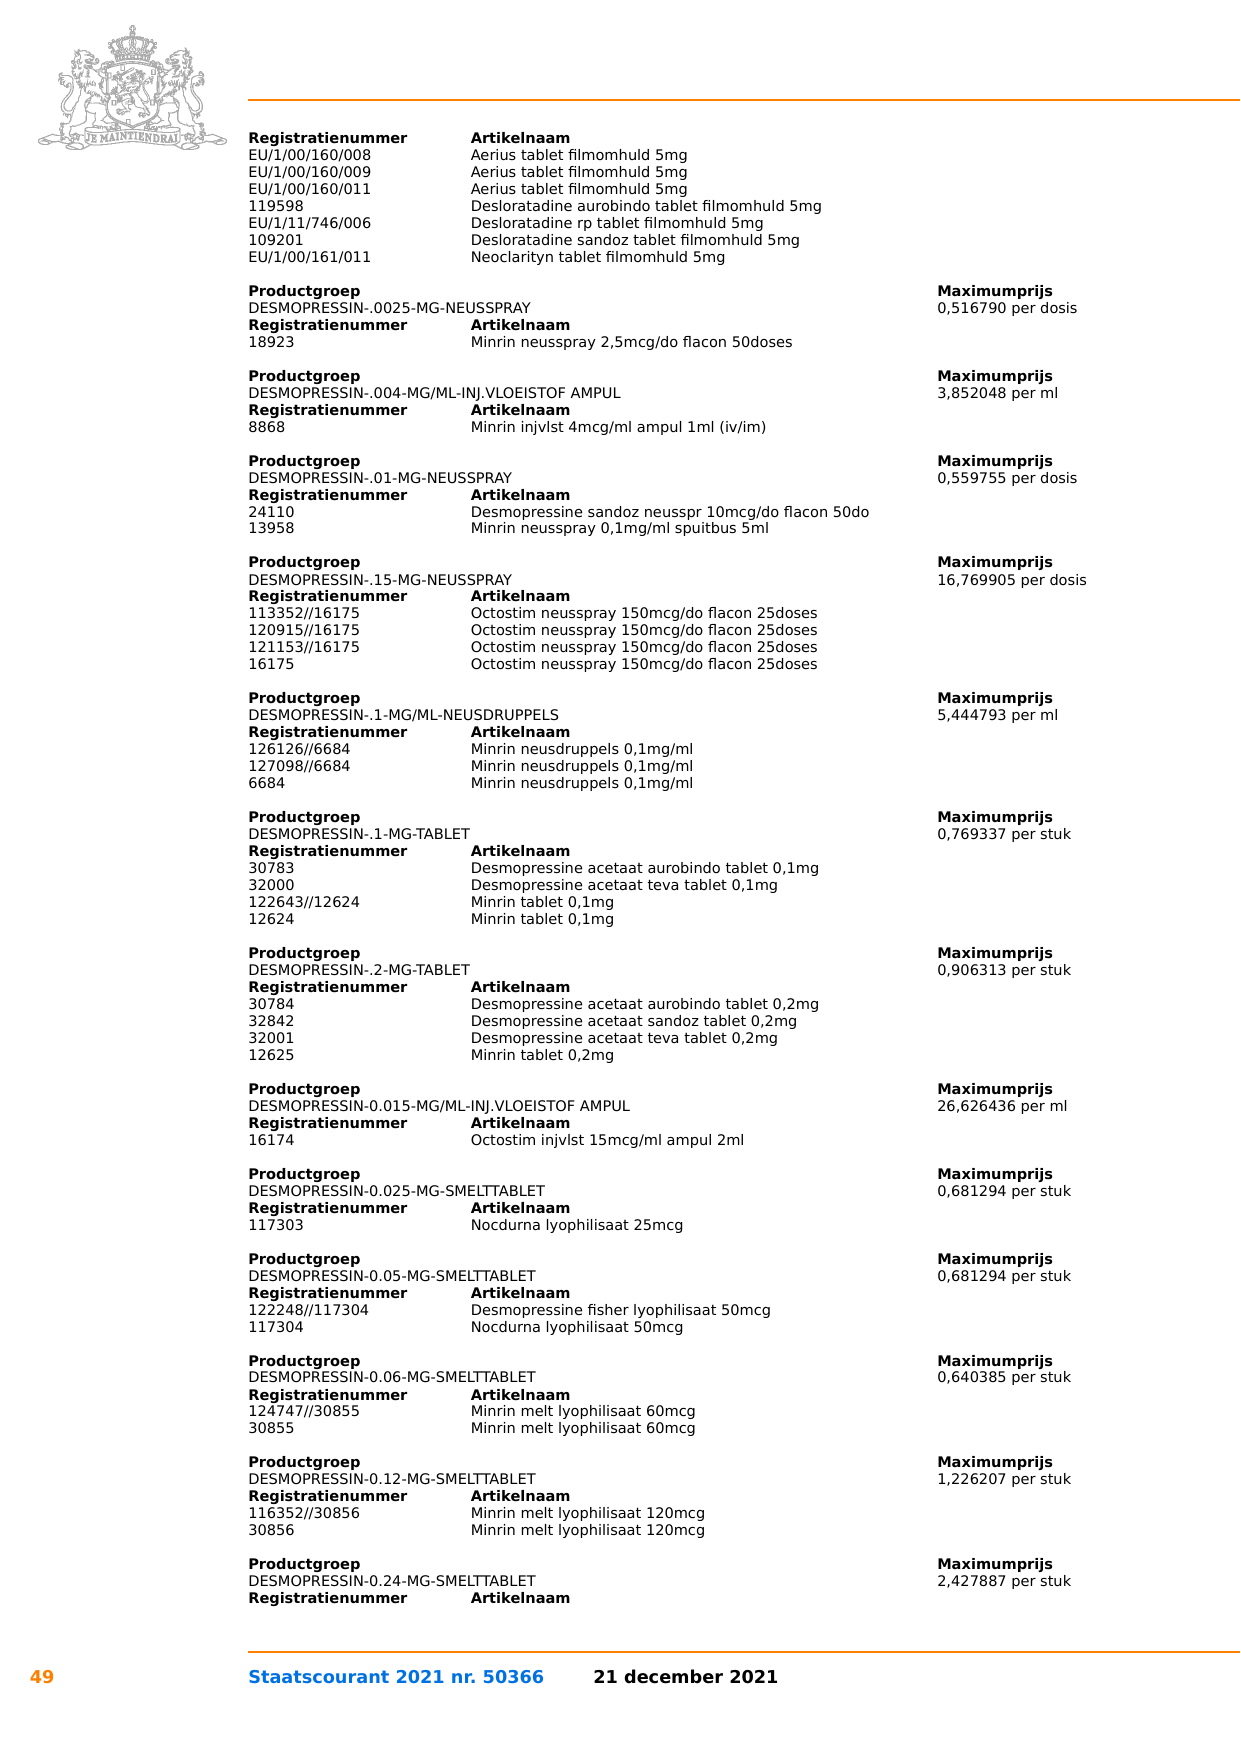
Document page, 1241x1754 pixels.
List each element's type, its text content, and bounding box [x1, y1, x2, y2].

table_cell 121153//16175 [248, 639, 464, 656]
table_cell Registratienummer [248, 1488, 464, 1505]
table_cell Minrin neusdruppels 0,1mg/ml [465, 741, 1163, 758]
table_cell [248, 351, 1163, 368]
table_cell [931, 979, 1163, 996]
table_cell DESMOPRESSIN-.1-MG-TABLET [248, 826, 931, 843]
table_cell 0,640385 per stuk [931, 1369, 1163, 1386]
table_cell 30783 [248, 860, 464, 877]
table_cell Minrin neusdruppels 0,1mg/ml [465, 775, 1163, 792]
table_cell 5,444793 per ml [931, 707, 1163, 724]
table_cell Maximumprijs [931, 453, 1163, 469]
table_cell DESMOPRESSIN-0.06-MG-SMELTTABLET [248, 1369, 931, 1386]
table_cell Maximumprijs [931, 1454, 1163, 1471]
table_cell Artikelnaam [465, 486, 931, 503]
table_cell Productgroep [248, 809, 464, 826]
table_cell Minrin neusspray 2,5mcg/do flacon 50doses [465, 334, 1163, 351]
table_cell [931, 1115, 1163, 1132]
table_cell 16174 [248, 1132, 464, 1149]
table_cell 122248//117304 [248, 1301, 464, 1318]
table_cell [931, 724, 1163, 741]
table_cell Desloratadine aurobindo tablet filmomhuld 5mg [465, 198, 1163, 215]
table_cell [465, 690, 931, 707]
table_cell 127098//6684 [248, 758, 464, 775]
table_cell Maximumprijs [931, 554, 1163, 571]
table_cell Maximumprijs [931, 1353, 1163, 1369]
table_cell [931, 1590, 1163, 1607]
table_cell [465, 1081, 931, 1098]
table_cell Octostim neusspray 150mcg/do flacon 25doses [465, 622, 1163, 639]
table_cell Artikelnaam [465, 402, 931, 418]
table_cell Artikelnaam [465, 317, 931, 334]
table_cell [931, 1200, 1163, 1217]
table_cell Registratienummer [248, 1386, 464, 1403]
table_cell 6684 [248, 775, 464, 792]
table_cell 30856 [248, 1522, 464, 1539]
table_cell [465, 1166, 931, 1183]
table_cell Minrin tablet 0,2mg [465, 1047, 1163, 1064]
table_cell DESMOPRESSIN-0.12-MG-SMELTTABLET [248, 1471, 931, 1488]
table_cell Artikelnaam [465, 1200, 931, 1217]
table_cell [248, 1539, 1163, 1556]
table_cell [465, 1454, 931, 1471]
table_cell 0,681294 per stuk [931, 1268, 1163, 1284]
table_cell [931, 588, 1163, 605]
table_cell Desmopressine sandoz neusspr 10mcg/do flacon 50do [465, 504, 1163, 520]
table_cell Artikelnaam [465, 843, 931, 860]
table_cell Registratienummer [248, 1115, 464, 1132]
table_cell 30784 [248, 996, 464, 1013]
table_cell 3,852048 per ml [931, 385, 1163, 402]
table_cell [248, 792, 1163, 809]
table_cell Octostim neusspray 150mcg/do flacon 25doses [465, 605, 1163, 622]
table_cell [248, 1149, 1163, 1166]
table_cell 32001 [248, 1030, 464, 1047]
table_cell Desmopressine acetaat aurobindo tablet 0,1mg [465, 860, 1163, 877]
table_cell Productgroep [248, 1166, 464, 1183]
table_cell Artikelnaam [465, 130, 931, 147]
table_cell 32000 [248, 877, 464, 894]
table_cell Productgroep [248, 453, 464, 469]
table_cell 117303 [248, 1217, 464, 1233]
table_cell Minrin melt lyophilisaat 60mcg [465, 1403, 1163, 1420]
table_cell DESMOPRESSIN-0.24-MG-SMELTTABLET [248, 1573, 931, 1590]
table_cell [248, 928, 1163, 945]
table_cell Maximumprijs [931, 690, 1163, 707]
table_cell [465, 453, 931, 469]
table_cell Artikelnaam [465, 1488, 931, 1505]
table_cell 2,427887 per stuk [931, 1573, 1163, 1590]
table_cell DESMOPRESSIN-.01-MG-NEUSSPRAY [248, 470, 931, 486]
table_cell Minrin melt lyophilisaat 60mcg [465, 1420, 1163, 1437]
table_cell 117304 [248, 1319, 464, 1335]
table_cell Desmopressine acetaat teva tablet 0,1mg [465, 877, 1163, 894]
table_cell [248, 1437, 1163, 1454]
table_cell 0,906313 per stuk [931, 962, 1163, 979]
table_cell [465, 368, 931, 384]
table_cell Minrin melt lyophilisaat 120mcg [465, 1522, 1163, 1539]
table_cell [248, 1335, 1163, 1352]
table_cell Artikelnaam [465, 588, 931, 605]
table_cell [465, 1251, 931, 1267]
table_cell Desmopressine acetaat sandoz tablet 0,2mg [465, 1013, 1163, 1030]
table_cell Nocdurna lyophilisaat 25mcg [465, 1217, 1163, 1233]
table_cell [248, 1064, 1163, 1081]
table_cell Registratienummer [248, 317, 464, 334]
table_cell DESMOPRESSIN-.1-MG/ML-NEUSDRUPPELS [248, 707, 931, 724]
table_cell Desloratadine sandoz tablet filmomhuld 5mg [465, 232, 1163, 249]
table_cell Maximumprijs [931, 283, 1163, 300]
table_cell Productgroep [248, 283, 464, 300]
table_cell 16,769905 per dosis [931, 571, 1163, 588]
table_cell Maximumprijs [931, 1556, 1163, 1573]
table_cell Artikelnaam [465, 979, 931, 996]
table_cell 32842 [248, 1013, 464, 1030]
table_cell Maximumprijs [931, 1251, 1163, 1267]
table_cell DESMOPRESSIN-.0025-MG-NEUSSPRAY [248, 300, 931, 317]
table_cell 126126//6684 [248, 741, 464, 758]
table_cell EU/1/00/160/009 [248, 164, 464, 181]
table_cell [248, 266, 1163, 283]
table_cell Registratienummer [248, 402, 464, 418]
table_cell EU/1/00/161/011 [248, 249, 464, 266]
table_cell [465, 554, 931, 571]
table_cell 0,681294 per stuk [931, 1183, 1163, 1199]
table_cell Artikelnaam [465, 1285, 931, 1301]
table_cell 16175 [248, 656, 464, 673]
table_cell 30855 [248, 1420, 464, 1437]
table_cell 0,516790 per dosis [931, 300, 1163, 317]
table_cell Minrin tablet 0,1mg [465, 894, 1163, 911]
table_cell Productgroep [248, 690, 464, 707]
table_cell [931, 1386, 1163, 1403]
table_cell Maximumprijs [931, 809, 1163, 826]
table_cell EU/1/11/746/006 [248, 215, 464, 232]
table_cell [248, 538, 1163, 554]
table_cell Registratienummer [248, 843, 464, 860]
table_cell 1,226207 per stuk [931, 1471, 1163, 1488]
table_cell Desloratadine rp tablet filmomhuld 5mg [465, 215, 1163, 232]
table_cell 109201 [248, 232, 464, 249]
table_cell 113352//16175 [248, 605, 464, 622]
table_cell Artikelnaam [465, 1115, 931, 1132]
table_cell 120915//16175 [248, 622, 464, 639]
table_cell EU/1/00/160/011 [248, 181, 464, 198]
table_cell Desmopressine fisher lyophilisaat 50mcg [465, 1301, 1163, 1318]
table_cell Minrin tablet 0,1mg [465, 911, 1163, 928]
table_cell Aerius tablet filmomhuld 5mg [465, 147, 1163, 164]
table_cell Registratienummer [248, 486, 464, 503]
table_cell Octostim neusspray 150mcg/do flacon 25doses [465, 639, 1163, 656]
table_cell Minrin melt lyophilisaat 120mcg [465, 1505, 1163, 1522]
table_cell Registratienummer [248, 1590, 464, 1607]
table_cell 18923 [248, 334, 464, 351]
table_cell Productgroep [248, 554, 464, 571]
table_cell [465, 809, 931, 826]
table_cell [465, 945, 931, 962]
table_cell Aerius tablet filmomhuld 5mg [465, 164, 1163, 181]
picture [38, 25, 227, 150]
table_cell 124747//30855 [248, 1403, 464, 1420]
table_cell Desmopressine acetaat teva tablet 0,2mg [465, 1030, 1163, 1047]
table_cell Artikelnaam [465, 1590, 931, 1607]
table_cell DESMOPRESSIN-0.05-MG-SMELTTABLET [248, 1268, 931, 1284]
table_cell Registratienummer [248, 130, 464, 147]
table_cell Maximumprijs [931, 368, 1163, 384]
table_cell Maximumprijs [931, 945, 1163, 962]
table_cell 0,559755 per dosis [931, 470, 1163, 486]
table_cell DESMOPRESSIN-0.025-MG-SMELTTABLET [248, 1183, 931, 1199]
table_cell [248, 1234, 1163, 1251]
table_cell 122643//12624 [248, 894, 464, 911]
table_cell Aerius tablet filmomhuld 5mg [465, 181, 1163, 198]
table_cell Productgroep [248, 945, 464, 962]
table_cell Octostim neusspray 150mcg/do flacon 25doses [465, 656, 1163, 673]
table_cell 24110 [248, 504, 464, 520]
table_cell [931, 130, 1163, 147]
table_cell Octostim injvlst 15mcg/ml ampul 2ml [465, 1132, 1163, 1149]
table_cell Artikelnaam [465, 1386, 931, 1403]
table_cell Productgroep [248, 368, 464, 384]
table_cell 0,769337 per stuk [931, 826, 1163, 843]
table_cell 119598 [248, 198, 464, 215]
table_cell EU/1/00/160/008 [248, 147, 464, 164]
table_cell Productgroep [248, 1454, 464, 1471]
table_cell 26,626436 per ml [931, 1098, 1163, 1115]
table_cell [931, 1285, 1163, 1301]
table_cell DESMOPRESSIN-0.015-MG/ML-INJ.VLOEISTOF AMPUL [248, 1098, 931, 1115]
table_cell Minrin injvlst 4mcg/ml ampul 1ml (iv/im) [465, 419, 1163, 436]
table_cell 13958 [248, 520, 464, 537]
table_cell DESMOPRESSIN-.2-MG-TABLET [248, 962, 931, 979]
table_cell 8868 [248, 419, 464, 436]
table_cell [931, 402, 1163, 418]
table_cell Minrin neusdruppels 0,1mg/ml [465, 758, 1163, 775]
table_cell [465, 1353, 931, 1369]
table_cell Neoclarityn tablet filmomhuld 5mg [465, 249, 1163, 266]
table_cell [931, 486, 1163, 503]
table_cell [465, 1556, 931, 1573]
table_cell [248, 673, 1163, 690]
table_cell 116352//30856 [248, 1505, 464, 1522]
table_cell [465, 283, 931, 300]
table_cell Registratienummer [248, 1200, 464, 1217]
table_cell Desmopressine acetaat aurobindo tablet 0,2mg [465, 996, 1163, 1013]
table_cell Maximumprijs [931, 1081, 1163, 1098]
table_cell [931, 317, 1163, 334]
table_cell 12624 [248, 911, 464, 928]
table_cell [931, 1488, 1163, 1505]
table_cell Registratienummer [248, 724, 464, 741]
table_cell Nocdurna lyophilisaat 50mcg [465, 1319, 1163, 1335]
table_cell [931, 843, 1163, 860]
table_cell Productgroep [248, 1353, 464, 1369]
table_cell Productgroep [248, 1556, 464, 1573]
table_cell Artikelnaam [465, 724, 931, 741]
table_cell Registratienummer [248, 1285, 464, 1301]
table_cell DESMOPRESSIN-.004-MG/ML-INJ.VLOEISTOF AMPUL [248, 385, 931, 402]
table_cell Registratienummer [248, 979, 464, 996]
table_cell Productgroep [248, 1251, 464, 1267]
table_cell Productgroep [248, 1081, 464, 1098]
table_cell [248, 436, 1163, 452]
table_cell Registratienummer [248, 588, 464, 605]
table_cell DESMOPRESSIN-.15-MG-NEUSSPRAY [248, 571, 931, 588]
table_cell Maximumprijs [931, 1166, 1163, 1183]
table_cell Minrin neusspray 0,1mg/ml spuitbus 5ml [465, 520, 1163, 537]
table_cell 12625 [248, 1047, 464, 1064]
